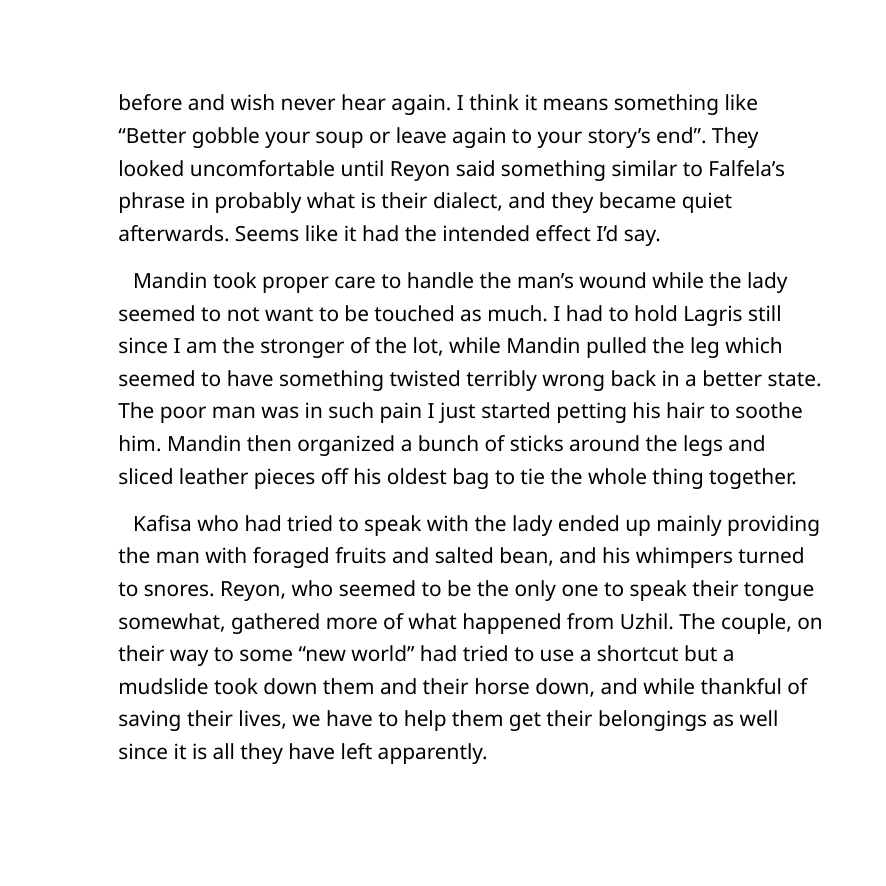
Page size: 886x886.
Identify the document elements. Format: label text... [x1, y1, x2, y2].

text before and wish never hear again. I think it means something like “Better gobble your soup or leave again to your story’s end”. They looked uncomfortable until Reyon said something similar to Falfela’s phrase in probably what is their dialect, and they became quiet afterwards. Seems like it had the intended effect I’d say. [118, 88, 827, 247]
text Kafisa who had tried to speak with the lady ended up mainly providing the man with foraged fruits and salted bean, and his whimpers turned to snores. Reyon, who seemed to be the only one to speak their tongue somewhat, gathered more of what happened from Uzhil. The couple, on their way to some “new world” had tried to use a shortcut but a mudslide took down them and their horse down, and while thankful of saving their lives, we have to help them get their belongings as well since it is all they have left apparently. [118, 509, 827, 766]
text Mandin took proper care to handle the man’s wound while the lady seemed to not want to be touched as much. I had to hold Lagris still since I am the stronger of the lot, while Mandin pulled the leg which seemed to have something twisted terribly wrong back in a better state. The poor man was in such pain I just started petting his hair to soothe him. Mandin then organized a bunch of sticks around the legs and sliced leather pieces off his oldest bag to tie the whole thing together. [118, 266, 827, 490]
